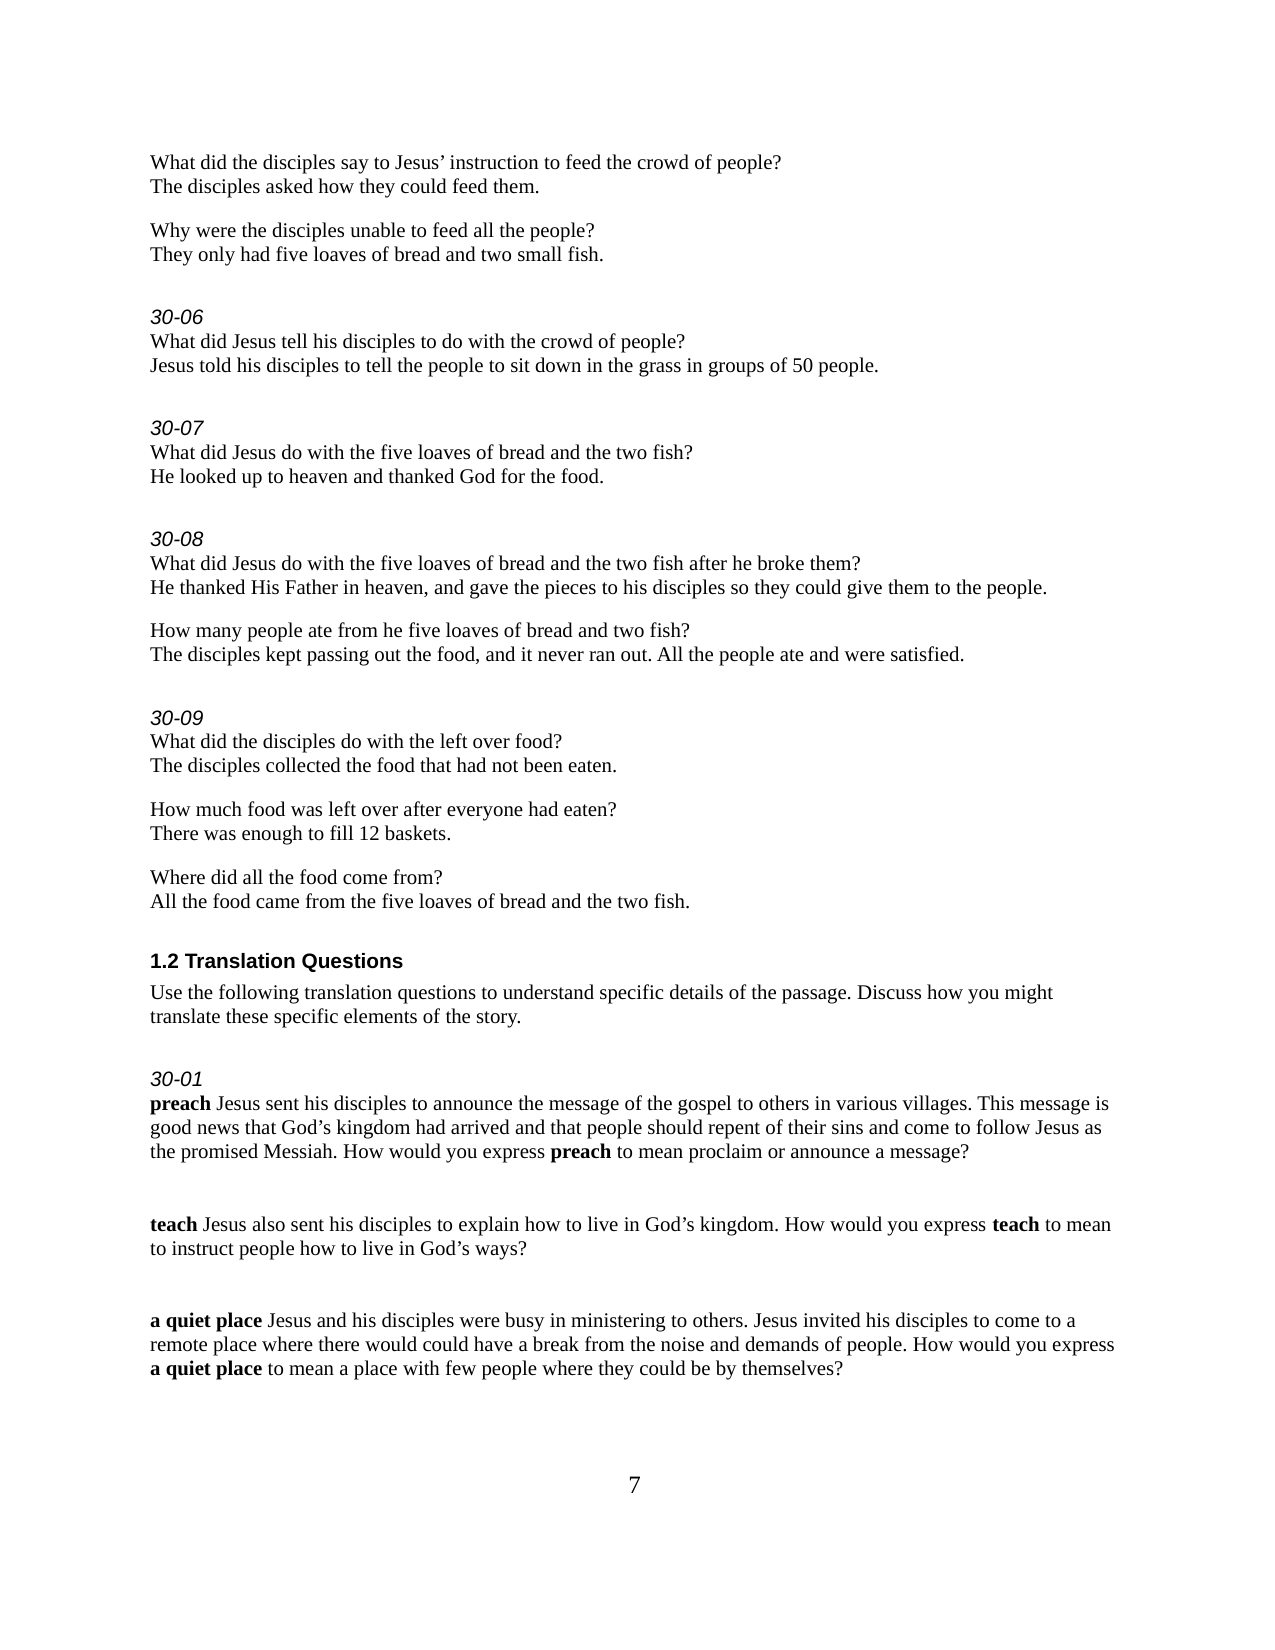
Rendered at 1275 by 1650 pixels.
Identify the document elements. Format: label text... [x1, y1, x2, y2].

text Why were the disciples unable to feed all the people? They only had five loaves of bread and two small fish. [150, 218, 1125, 266]
subtitle 30-01 [150, 1067, 1125, 1091]
text Use the following translation questions to understand specific details of the passage. Discuss how you might translate these specific elements of the story. [150, 980, 1125, 1028]
subtitle 30-08 [150, 527, 1125, 551]
text How many people ate from he five loaves of bread and two fish? The disciples kept passing out the food, and it never ran out. All the people ate and were satisfied. [150, 618, 1125, 666]
text What did the disciples do with the left over food? The disciples collected the food that had not been eaten. [150, 729, 1125, 777]
text preach Jesus sent his disciples to announce the message of the gospel to others in various villages. This message is good news that God’s kingdom had arrived and that people should repent of their sins and come to follow Jesus as the promised Messiah. How would you express preach to mean proclaim or announce a message? [150, 1091, 1125, 1163]
subtitle 1.2 Translation Questions [150, 949, 1125, 973]
subtitle 30-09 [150, 705, 1125, 729]
text What did Jesus do with the five loaves of bread and the two fish? He looked up to heaven and thanked God for the food. [150, 440, 1125, 488]
subtitle 30-06 [150, 305, 1125, 329]
text How much food was left over after everyone had eaten? There was enough to fill 12 baskets. [150, 797, 1125, 845]
text What did Jesus do with the five loaves of bread and the two fish after he broke them? He thanked His Father in heaven, and gave the pieces to his disciples so they could give them to the people. [150, 551, 1125, 599]
subtitle 30-07 [150, 416, 1125, 440]
text Where did all the food come from? All the food came from the five loaves of bread and the two fish. [150, 864, 1125, 913]
text a quiet place Jesus and his disciples were busy in ministering to others. Jesus invited his disciples to come to a remote place where there would could have a break from the noise and demands of people. How would you express a quiet place to mean a place with few people where they could be by themselves? [150, 1308, 1125, 1380]
text What did Jesus tell his disciples to do with the crowd of people? Jesus told his disciples to tell the people to sit down in the grass in groups of 50 people. [150, 329, 1125, 377]
text teach Jesus also sent his disciples to explain how to live in God’s kingdom. How would you express teach to mean to instruct people how to live in God’s ways? [150, 1212, 1125, 1260]
text What did the disciples say to Jesus’ instruction to feed the crowd of people? The disciples asked how they could feed them. [150, 150, 1125, 198]
